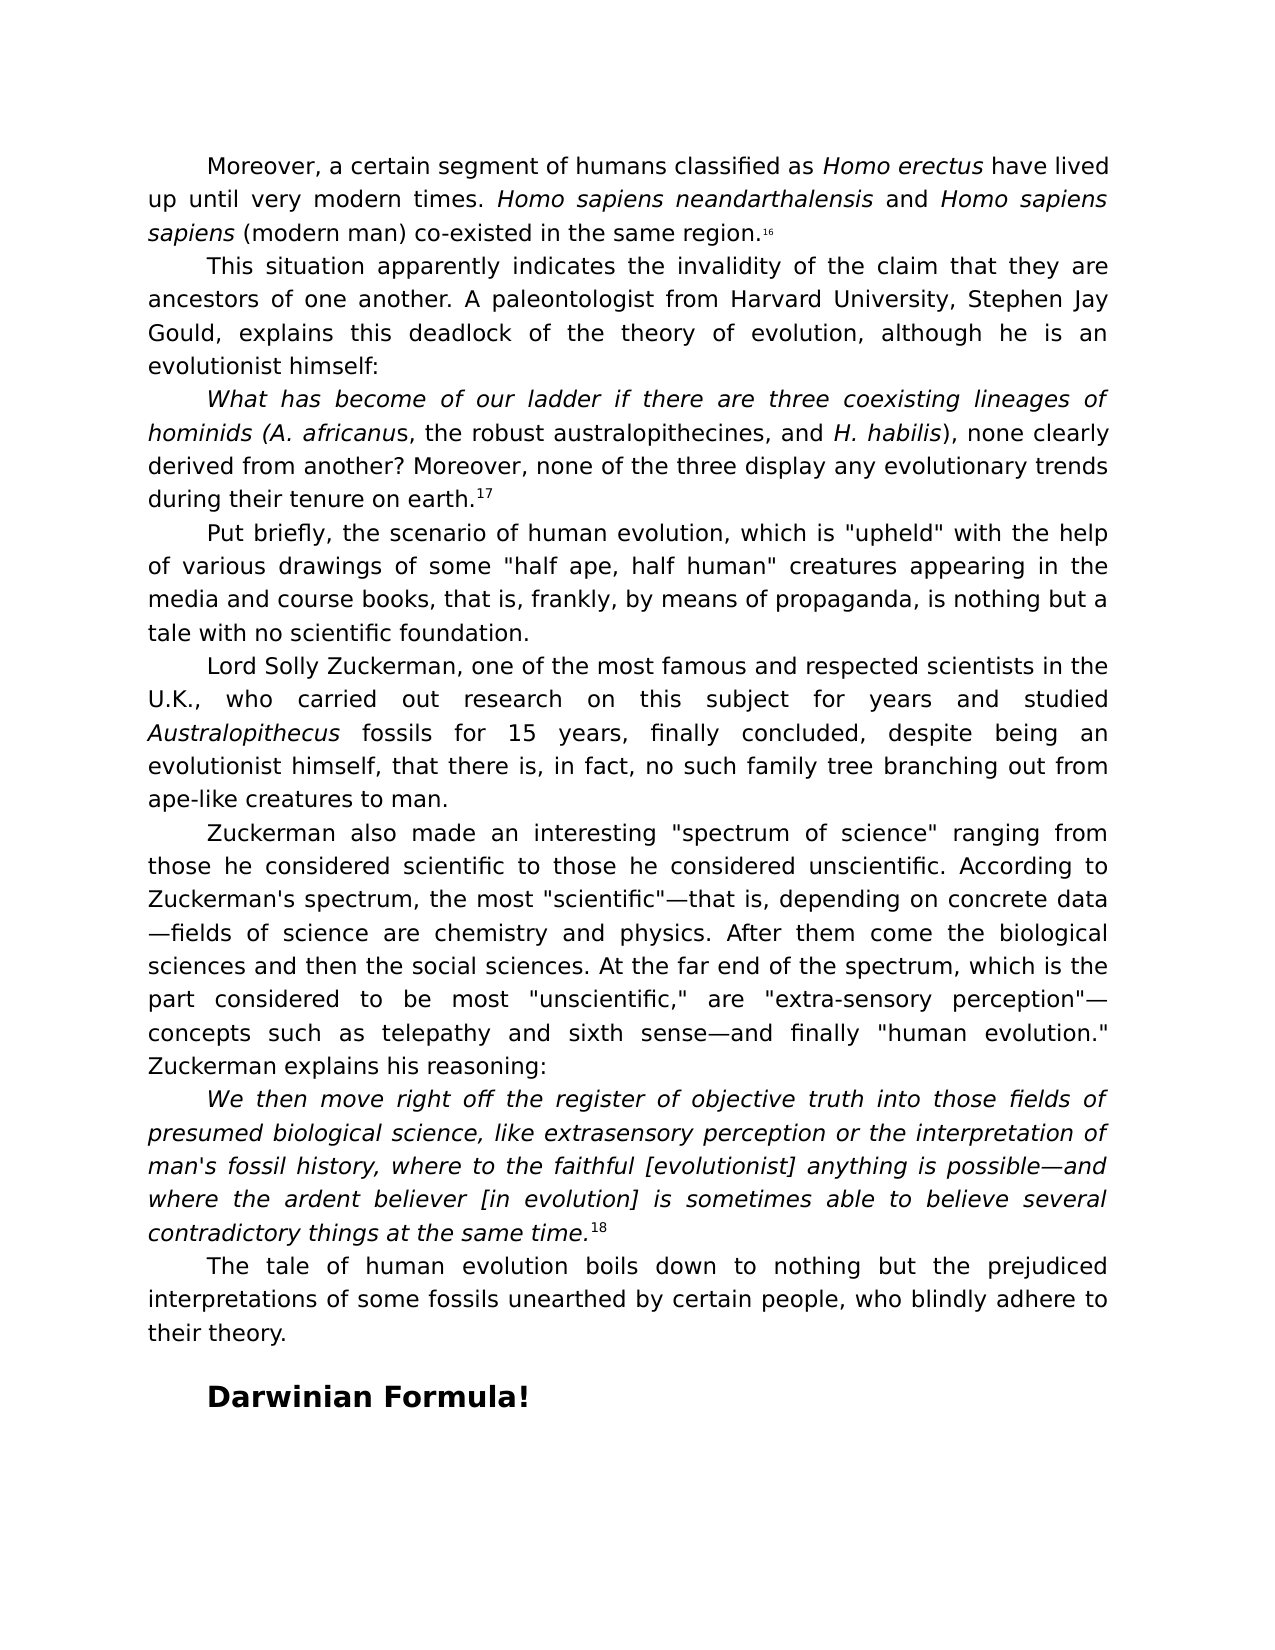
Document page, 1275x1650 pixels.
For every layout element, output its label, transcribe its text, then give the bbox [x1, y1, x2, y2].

text Put briefly, the scenario of human evolution, which is "upheld" with the help of various drawings of some "half ape, half human" creatures appearing in the media and course books, that is, frankly, by means of propaganda, is nothing but a tale with no scientific foundation. [148, 514, 1110, 648]
text This situation apparently indicates the invalidity of the claim that they are ancestors of one another. A paleontologist from Harvard University, Stephen Jay Gould, explains this deadlock of the theory of evolution, although he is an evolutionist himself: [148, 248, 1110, 381]
text Lord Solly Zuckerman, one of the most famous and respected scientists in the U.K., who carried out research on this subject for years and studied Australopithecus fossils for 15 years, finally concluded, despite being an evolutionist himself, that there is, in fact, no such family tree branching out from ape-like creatures to man. [148, 648, 1110, 814]
text What has become of our ladder if there are three coexisting lineages of hominids (A. africanus, the robust australopithecines, and H. habilis), none clearly derived from another? Moreover, none of the three display any evolutionary trends during their tenure on earth.17 [148, 381, 1110, 514]
text We then move right off the register of objective truth into those fields of presumed biological science, like extrasensory perception or the interpretation of man's fossil history, where to the faithful [evolutionist] anything is possible—and where the ardent believer [in evolution] is sometimes able to believe several contradictory things at the same time.18 [148, 1081, 1110, 1248]
text Zuckerman also made an interesting "spectrum of science" ranging from those he considered scientific to those he considered unscientific. According to Zuckerman's spectrum, the most "scientific"—that is, depending on concrete data—fields of science are chemistry and physics. After them come the biological sciences and then the social sciences. At the far end of the spectrum, which is the part considered to be most "unscientific," are "extra-sensory perception"—concepts such as telepathy and sixth sense—and finally "human evolution." Zuckerman explains his reasoning: [148, 814, 1110, 1081]
text The tale of human evolution boils down to nothing but the prejudiced interpretations of some fossils unearthed by certain people, who blindly adhere to their theory. [148, 1248, 1110, 1348]
text Moreover, a certain segment of humans classified as Homo erectus have lived up until very modern times. Homo sapiens neandarthalensis and Homo sapiens sapiens (modern man) co-existed in the same region.16 [148, 148, 1110, 248]
text Darwinian Formula! [148, 1381, 1110, 1414]
